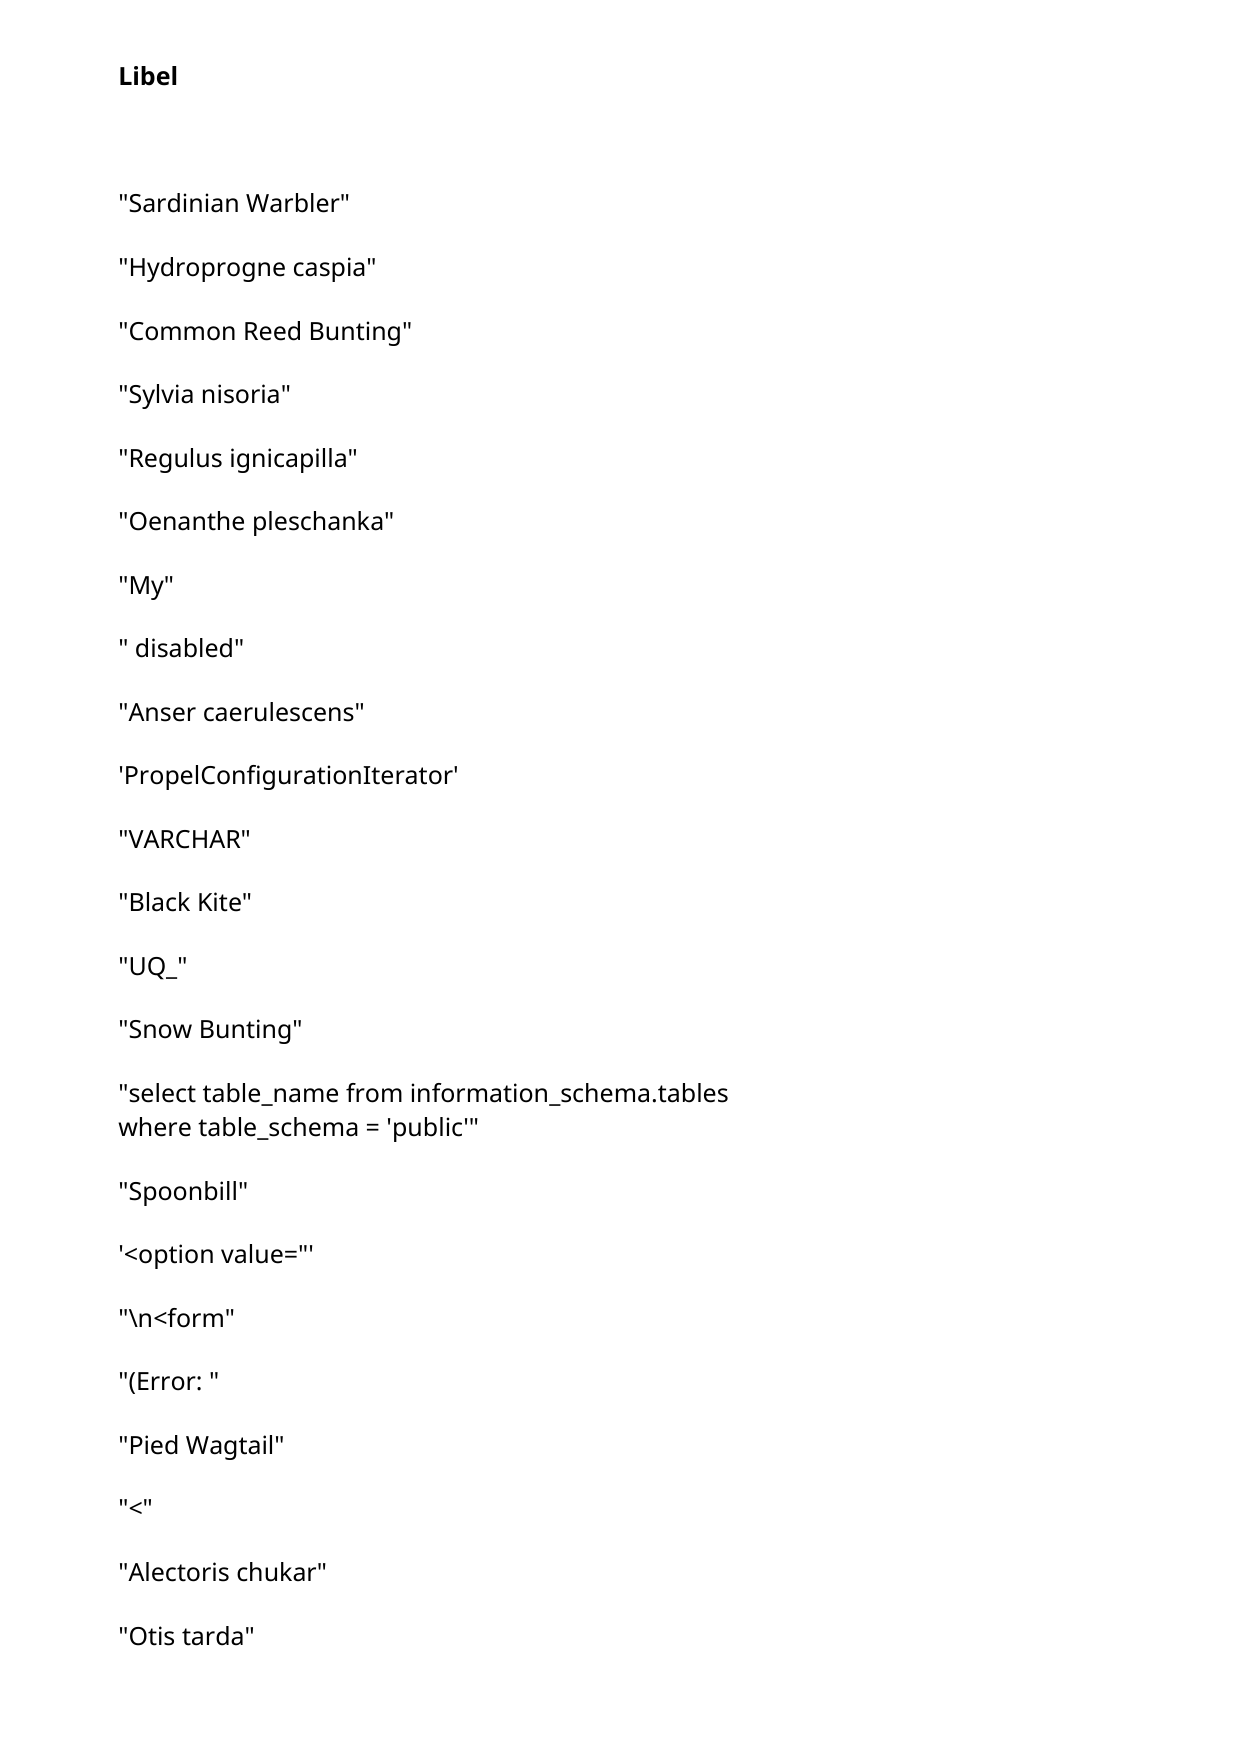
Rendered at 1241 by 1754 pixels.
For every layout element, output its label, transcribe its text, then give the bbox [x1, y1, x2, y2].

table_cell "Black Kite" [118, 885, 1240, 949]
table_cell '<option value="' [118, 1237, 1240, 1300]
table_cell "Oenanthe pleschanka" [118, 504, 1240, 567]
table_cell "(Error: " [118, 1364, 1240, 1427]
table_cell "Spoonbill" [118, 1173, 1240, 1237]
table_cell "Alectoris chukar" [118, 1555, 1240, 1618]
table_cell "Sylvia nisoria" [118, 377, 1240, 440]
table_cell "Hydroprogne caspia" [118, 250, 1240, 313]
table_cell "VARCHAR" [118, 822, 1240, 885]
table_cell "Common Reed Bunting" [118, 313, 1240, 377]
table_cell [118, 123, 1240, 186]
table_cell " disabled" [118, 631, 1240, 694]
table_cell "Sardinian Warbler" [118, 186, 1240, 250]
table_cell 'PropelConfigurationIterator' [118, 758, 1240, 822]
table_cell "UQ_" [118, 949, 1240, 1012]
table_cell "Snow Bunting" [118, 1012, 1240, 1076]
table_cell "Pied Wagtail" [118, 1428, 1240, 1491]
table_cell "My" [118, 568, 1240, 631]
table_cell "select table_name from information_schema.tables where table_schema = 'public'" [118, 1076, 1240, 1173]
table_cell "Regulus ignicapilla" [118, 440, 1240, 504]
table_cell "<" [118, 1491, 1240, 1554]
table_header Libel [118, 59, 1240, 123]
table_cell "Anser caerulescens" [118, 695, 1240, 758]
table_cell "Otis tarda" [118, 1618, 1240, 1682]
table_cell "\n<form" [118, 1300, 1240, 1364]
